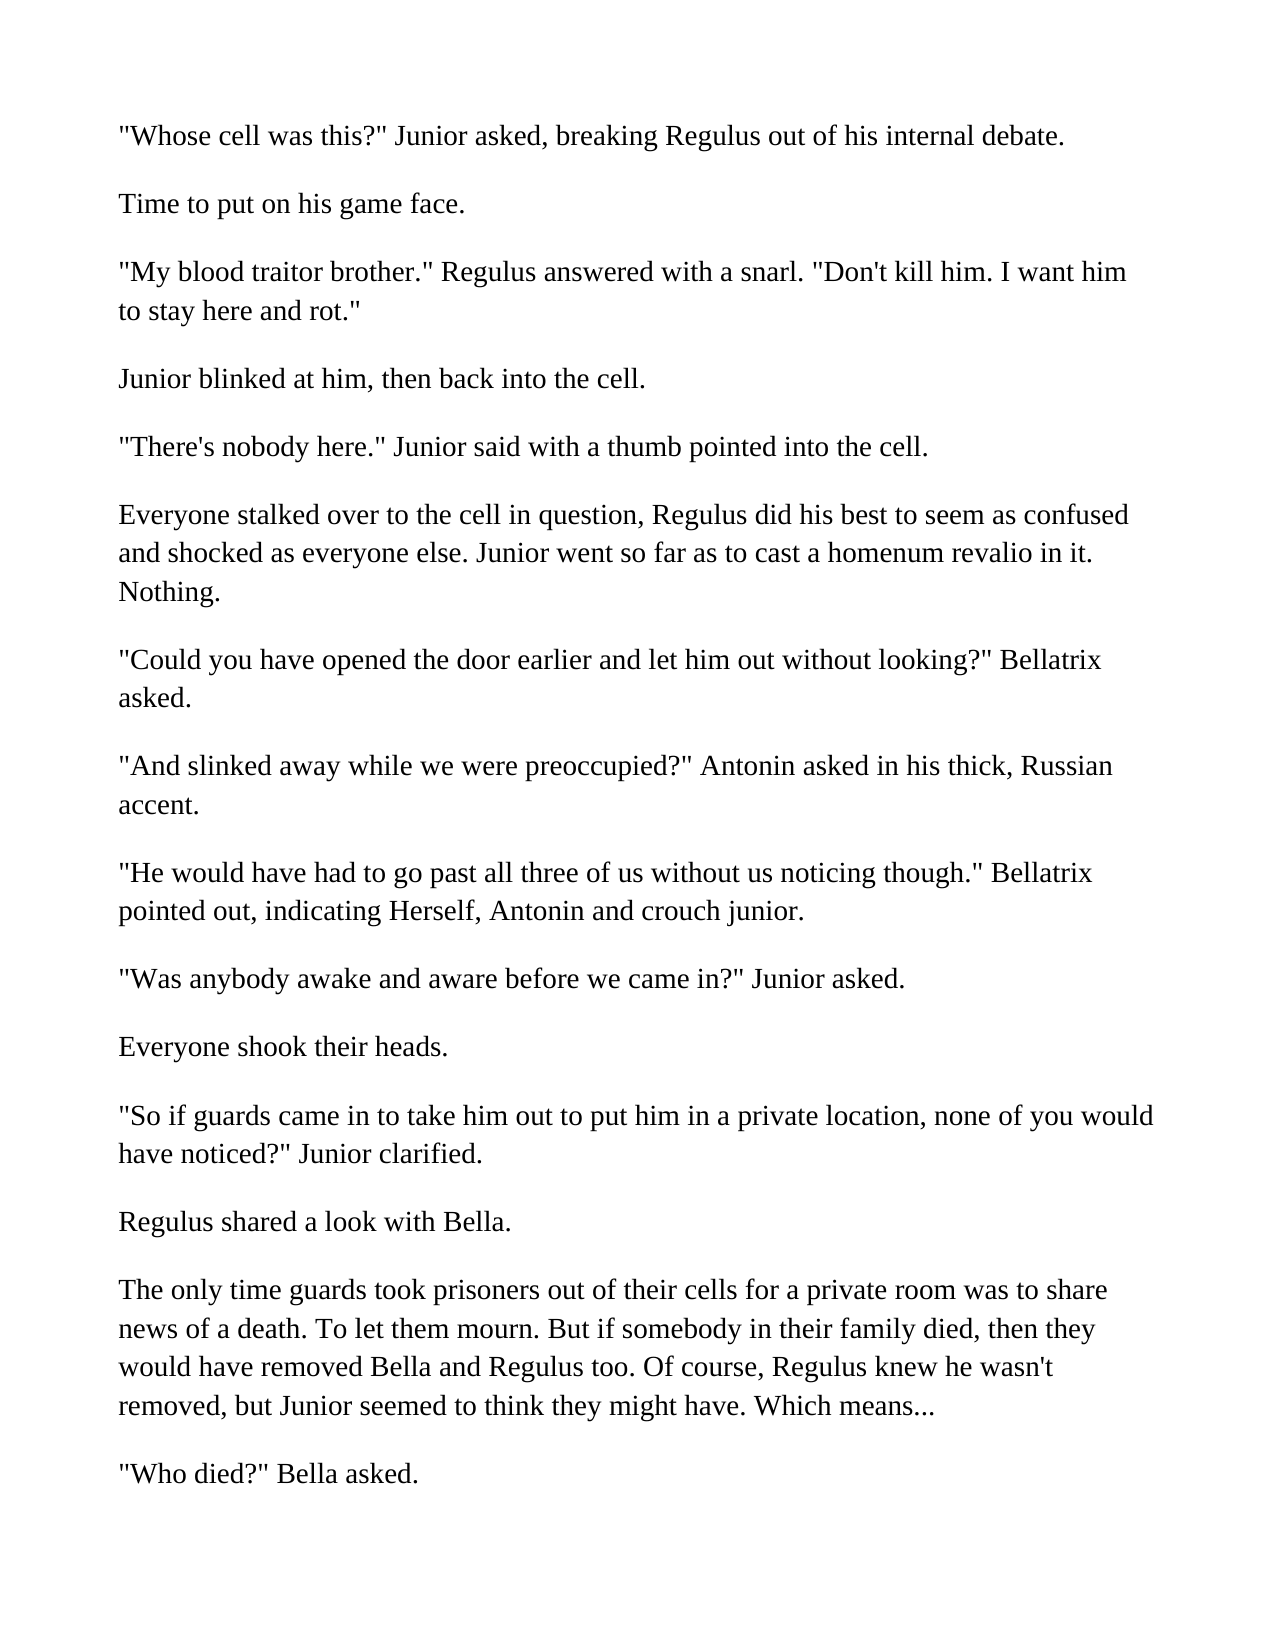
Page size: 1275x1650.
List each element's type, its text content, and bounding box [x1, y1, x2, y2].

text "And slinked away while we were preoccupied?" Antonin asked in his thick, Russian accent. [118, 748, 1157, 821]
text Regulus shared a look with Bella. [118, 1204, 1157, 1238]
text "Was anybody awake and aware before we came in?" Junior asked. [118, 962, 1157, 995]
text Junior blinked at him, then back into the cell. [118, 361, 1157, 394]
text "Who died?" Bella asked. [118, 1456, 1157, 1489]
text Everyone shook their heads. [118, 1029, 1157, 1063]
text "My blood traitor brother." Regulus answered with a snarl. "Don't kill him. I want him to stay here and rot." [118, 254, 1157, 326]
text "Whose cell was this?" Junior asked, breaking Regulus out of his internal debate. [118, 118, 1157, 152]
text "So if guards came in to take him out to put him in a private location, none of you would have noticed?" Junior clarified. [118, 1098, 1157, 1170]
text Everyone stalked over to the cell in question, Regulus did his best to seem as confused and shocked as everyone else. Junior went so far as to cast a homenum revalio in it. Nothing. [118, 497, 1157, 607]
text "There's nobody here." Junior said with a thumb pointed into the cell. [118, 429, 1157, 462]
text The only time guards took prisoners out of their cells for a private room was to share news of a death. To let them mourn. But if somebody in their family died, then they would have removed Bella and Regulus too. Of course, Regulus knew he wasn't removed, but Junior seemed to think they might have. Which means... [118, 1272, 1157, 1421]
text Time to put on his game face. [118, 186, 1157, 220]
text "Could you have opened the door earlier and let him out without looking?" Bellatrix asked. [118, 642, 1157, 714]
text "He would have had to go past all three of us without us noticing though." Bellatrix pointed out, indicating Herself, Antonin and crouch junior. [118, 855, 1157, 927]
